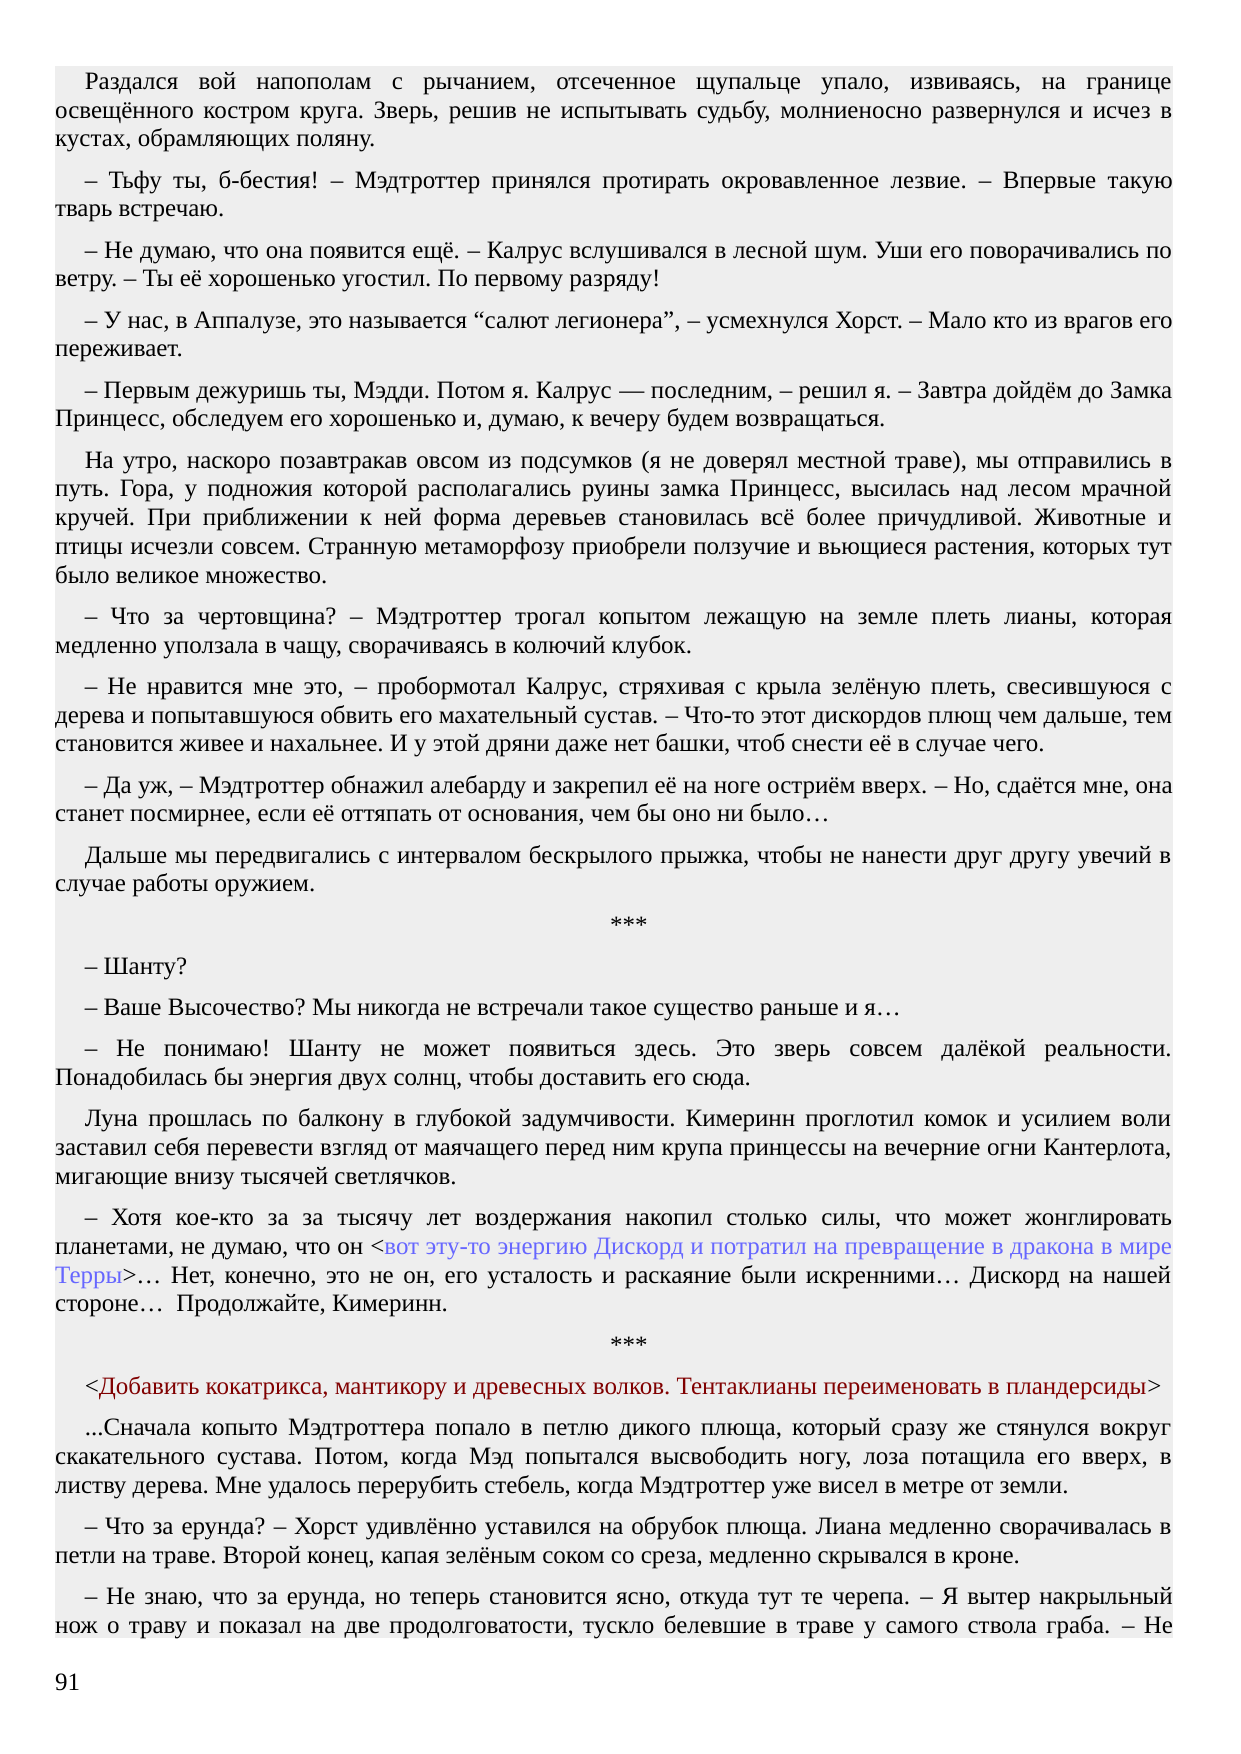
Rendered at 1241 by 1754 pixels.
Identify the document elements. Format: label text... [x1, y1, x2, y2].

text – Не знаю, что за ерунда, но теперь становится ясно, откуда тут те черепа. – Я вытер накрыльный нож о траву и показал на две продолговатости, тускло белевшие в траве у самого ствола граба. – Не [55, 1581, 1173, 1638]
text – Ваше Высочество? Мы никогда не встречали такое существо раньше и я… [55, 992, 1173, 1021]
text – Не думаю, что она появится ещё. – Калрус вслушивался в лесной шум. Уши его поворачивались по ветру. – Ты её хорошенько угостил. По первому разряду! [55, 235, 1173, 292]
text – У нас, в Аппалузе, это называется “салют легионера”, – усмехнулся Хорст. – Мало кто из врагов его переживает. [55, 305, 1173, 362]
text Раздался вой напополам с рычанием, отсеченное щупальце упало, извиваясь, на границе освещённого костром круга. Зверь, решив не испытывать судьбу, молниеносно развернулся и исчез в кустах, обрамляющих поляну. [55, 66, 1173, 152]
text ...Сначала копыто Мэдтроттера попало в петлю дикого плюща, который сразу же стянулся вокруг скакательного сустава. Потом, когда Мэд попытался высвободить ногу, лоза потащила его вверх, в листву дерева. Мне удалось перерубить стебель, когда Мэдтроттер уже висел в метре от земли. [55, 1412, 1173, 1498]
text – Что за чертовщина? – Мэдтроттер трогал копытом лежащую на земле плеть лианы, которая медленно уползала в чащу, сворачиваясь в колючий клубок. [55, 601, 1173, 658]
text – Первым дежуришь ты, Мэдди. Потом я. Калрус — последним, – решил я. – Завтра дойдём до Замка Принцесс, обследуем его хорошенько и, думаю, к вечеру будем возвращаться. [55, 375, 1173, 432]
text *** [55, 910, 1173, 938]
text Дальше мы передвигались с интервалом бескрылого прыжка, чтобы не нанести друг другу увечий в случае работы оружием. [55, 840, 1173, 897]
text Луна прошлась по балкону в глубокой задумчивости. Кимеринн проглотил комок и усилием воли заставил себя перевести взгляд от маячащего перед ним крупа принцессы на вечерние огни Кантерлота, мигающие внизу тысячей светлячков. [55, 1103, 1173, 1190]
text – Шанту? [55, 951, 1173, 980]
text – Хотя кое-кто за за тысячу лет воздержания накопил столько силы, что может жонглировать планетами, не думаю, что он <вот эту-то энергию Дискорд и потратил на превращение в дракона в мире Терры>… Нет, конечно, это не он, его усталость и раскаяние были искренними… Дискорд на нашей стороне… Продолжайте, Кимеринн. [55, 1202, 1173, 1317]
text – Тьфу ты, б-бестия! – Мэдтроттер принялся протирать окровавленное лезвие. – Впервые такую тварь встречаю. [55, 165, 1173, 222]
text – Что за ерунда? – Хорст удивлённо уставился на обрубок плюща. Лиана медленно сворачивалась в петли на траве. Второй конец, капая зелёным соком со среза, медленно скрывался в кроне. [55, 1511, 1173, 1568]
text *** [55, 1330, 1173, 1358]
text На утро, наскоро позавтракав овсом из подсумков (я не доверял местной траве), мы отправились в путь. Гора, у подножия которой располагались руины замка Принцесс, высилась над лесом мрачной кручей. При приближении к ней форма деревьев становилась всё более причудливой. Животные и птицы исчезли совсем. Странную метаморфозу приобрели ползучие и вьющиеся растения, которых тут было великое множество. [55, 445, 1173, 588]
text – Да уж, – Мэдтроттер обнажил алебарду и закрепил её на ноге остриём вверх. – Но, сдаётся мне, она станет посмирнее, если её оттяпать от основания, чем бы оно ни было… [55, 770, 1173, 827]
text <Добавить кокатрикса, мантикору и древесных волков. Тентаклианы переименовать в пландерсиды> [55, 1371, 1173, 1400]
text – Не понимаю! Шанту не может появиться здесь. Это зверь совсем далёкой реальности. Понадобилась бы энергия двух солнц, чтобы доставить его сюда. [55, 1033, 1173, 1091]
text – Не нравится мне это, – пробормотал Калрус, стряхивая с крыла зелёную плеть, свесившуюся с дерева и попытавшуюся обвить его махательный сустав. – Что-то этот дискордов плющ чем дальше, тем становится живее и нахальнее. И у этой дряни даже нет башки, чтоб снести её в случае чего. [55, 671, 1173, 757]
